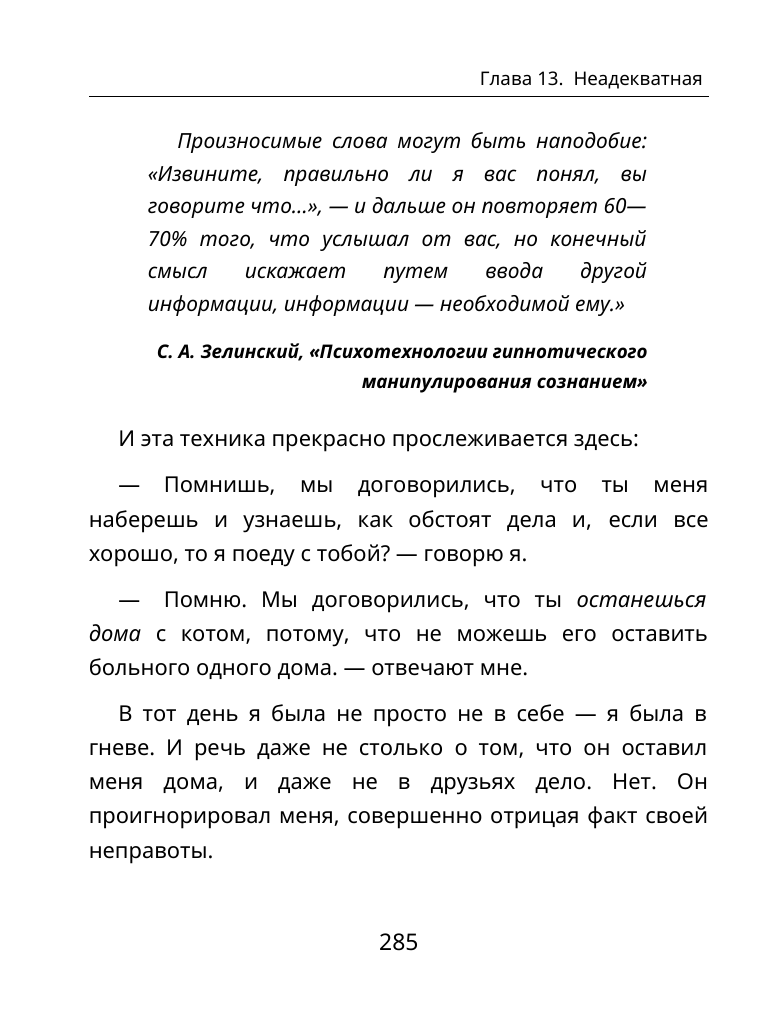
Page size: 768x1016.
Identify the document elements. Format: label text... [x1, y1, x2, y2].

text Произносимые слова могут быть наподобие: «Извините, правильно ли я вас понял, вы говорите что…», — и дальше он повторяет 60—70% того, что услышал от вас, но конечный смысл искажает путем ввода другой информации, информации — необходимой ему.» [148, 126, 649, 317]
text И эта техника прекрасно прослеживается здесь: [88, 423, 709, 453]
list Помнишь, мы договорились, что ты меня наберешь и узнаешь, как обстоят дела и, если все хорошо, то я поеду с тобой? — говорю я. [88, 469, 709, 567]
list Помню. Мы договорились, что ты останешься дома с котом, потому, что не можешь его оставить больного одного дома. — отвечают мне. [88, 584, 709, 682]
text С. А. Зелинский, «Психотехнологии гипнотического манипулирования сознанием» [148, 333, 649, 393]
text В тот день я была не просто не в себе — я была в гневе. И речь даже не столько о том, что он оставил меня дома, и даже не в друзьях дело. Нет. Он проигнорировал меня, совершенно отрицая факт своей неправоты. [88, 698, 709, 864]
